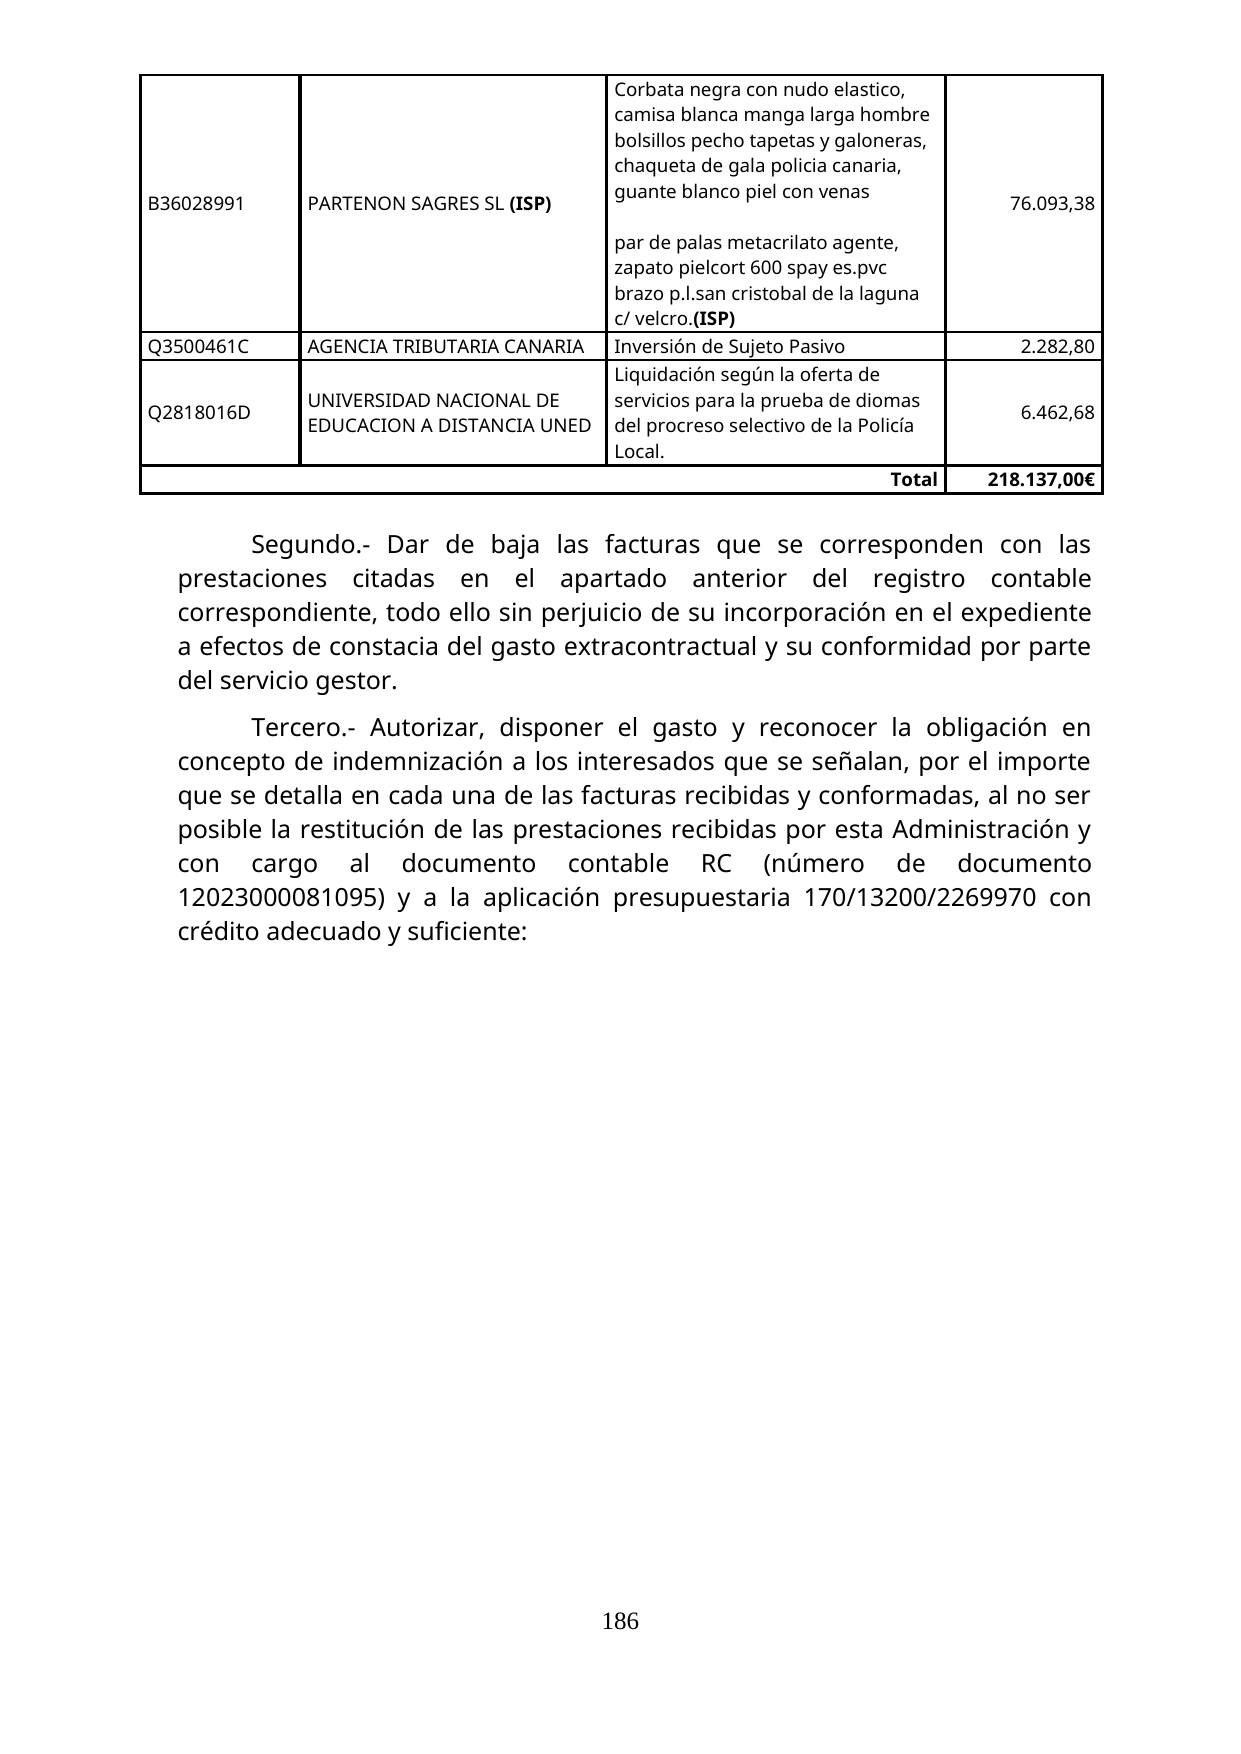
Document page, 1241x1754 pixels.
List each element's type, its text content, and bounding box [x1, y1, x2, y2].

text Tercero.- Autorizar, disponer el gasto y reconocer la obligación en concepto de indemnización a los interesados que se señalan, por el importe que se detalla en cada una de las facturas recibidas y conformadas, al no ser posible la restitución de las prestaciones recibidas por esta Administración y con cargo al documento contable RC (número de documento 12023000081095) y a la aplicación presupuestaria 170/13200/2269970 con crédito adecuado y suficiente: [177, 709, 1093, 948]
table_cell Q2818016D [142, 361, 298, 463]
table_cell 76.093,38 [947, 76, 1101, 331]
table_cell UNIVERSIDAD NACIONAL DE EDUCACION A DISTANCIA UNED [302, 361, 605, 463]
table_cell 6.462,68 [947, 361, 1101, 463]
table_cell Inversión de Sujeto Pasivo [608, 333, 944, 359]
table_cell Total [142, 467, 944, 492]
text Segundo.- Dar de baja las facturas que se corresponden con las prestaciones citadas en el apartado anterior del registro contable correspondiente, todo ello sin perjuicio de su incorporación en el expediente a efectos de constacia del gasto extracontractual y su conformidad por parte del servicio gestor. [177, 527, 1093, 697]
table_cell B36028991 [142, 76, 298, 331]
table_cell Corbata negra con nudo elastico, camisa blanca manga larga hombre bolsillos pecho tapetas y galoneras, chaqueta de gala policia canaria, guante blanco piel con venas par de palas metacrilato agente, zapato pielcort 600 spay es.pvc brazo p.l.san cristobal de la laguna c/ velcro.(ISP) [608, 76, 944, 331]
table_cell PARTENON SAGRES SL (ISP) [302, 76, 605, 331]
table_cell Q3500461C [142, 333, 298, 359]
table_cell 2.282,80 [947, 333, 1101, 359]
table_cell Liquidación según la oferta de servicios para la prueba de diomas del procreso selectivo de la Policía Local. [608, 361, 944, 463]
table_cell AGENCIA TRIBUTARIA CANARIA [302, 333, 605, 359]
table_cell 218.137,00€ [947, 467, 1101, 492]
